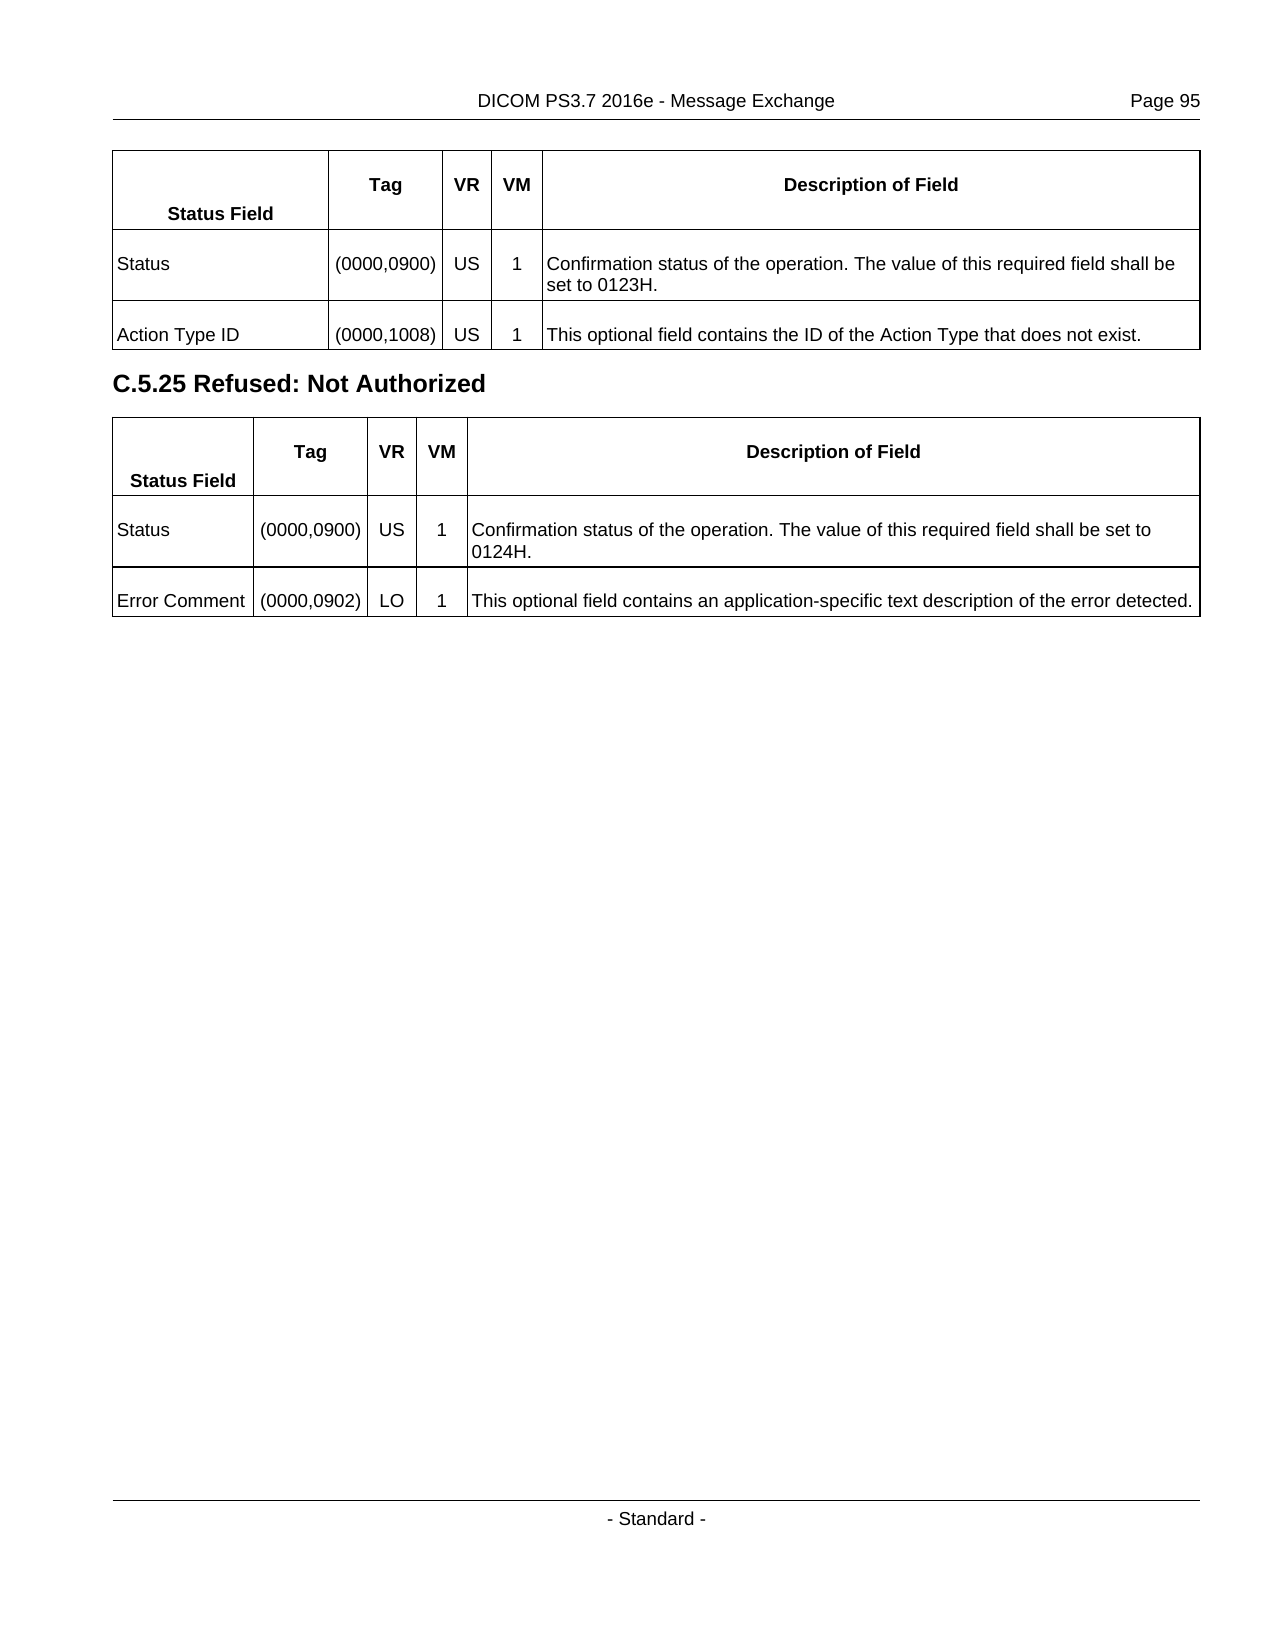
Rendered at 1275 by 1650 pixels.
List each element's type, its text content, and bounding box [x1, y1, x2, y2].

table_cell (0000,0902) [254, 568, 367, 616]
table_cell (0000,0900) [329, 230, 442, 300]
table_cell (0000,1008) [329, 301, 442, 349]
table_header Description of Field [468, 418, 1199, 495]
table_cell US [443, 301, 491, 349]
table_cell (0000,0900) [254, 496, 367, 566]
table_cell LO [368, 568, 416, 616]
table_cell 1 [492, 230, 542, 300]
table_header VM [417, 418, 467, 495]
table_cell Error Comment [113, 568, 253, 616]
table_cell US [368, 496, 416, 566]
table_cell Confirmation status of the operation. The value of this required field shall be set to 0123H. [543, 230, 1199, 300]
table_cell Status [113, 496, 253, 566]
table_cell 1 [417, 568, 467, 616]
table_cell This optional field contains an application-specific text description of the error detected. [468, 568, 1199, 616]
table_cell 1 [492, 301, 542, 349]
table_cell 1 [417, 496, 467, 566]
table_cell Action Type ID [113, 301, 328, 349]
table_cell Status [113, 230, 328, 300]
table_header Description of Field [543, 151, 1199, 228]
table_cell This optional field contains the ID of the Action Type that does not exist. [543, 301, 1199, 349]
table_header Tag [254, 418, 367, 495]
text C.5.25 Refused: Not Authorized [112, 369, 1200, 398]
table_header VR [368, 418, 416, 495]
table_header VR [443, 151, 491, 228]
table_header Status Field [113, 151, 328, 228]
table_cell Confirmation status of the operation. The value of this required field shall be set to 0124H. [468, 496, 1199, 566]
table_header VM [492, 151, 542, 228]
table_cell US [443, 230, 491, 300]
table_header Status Field [113, 418, 253, 495]
table_header Tag [329, 151, 442, 228]
